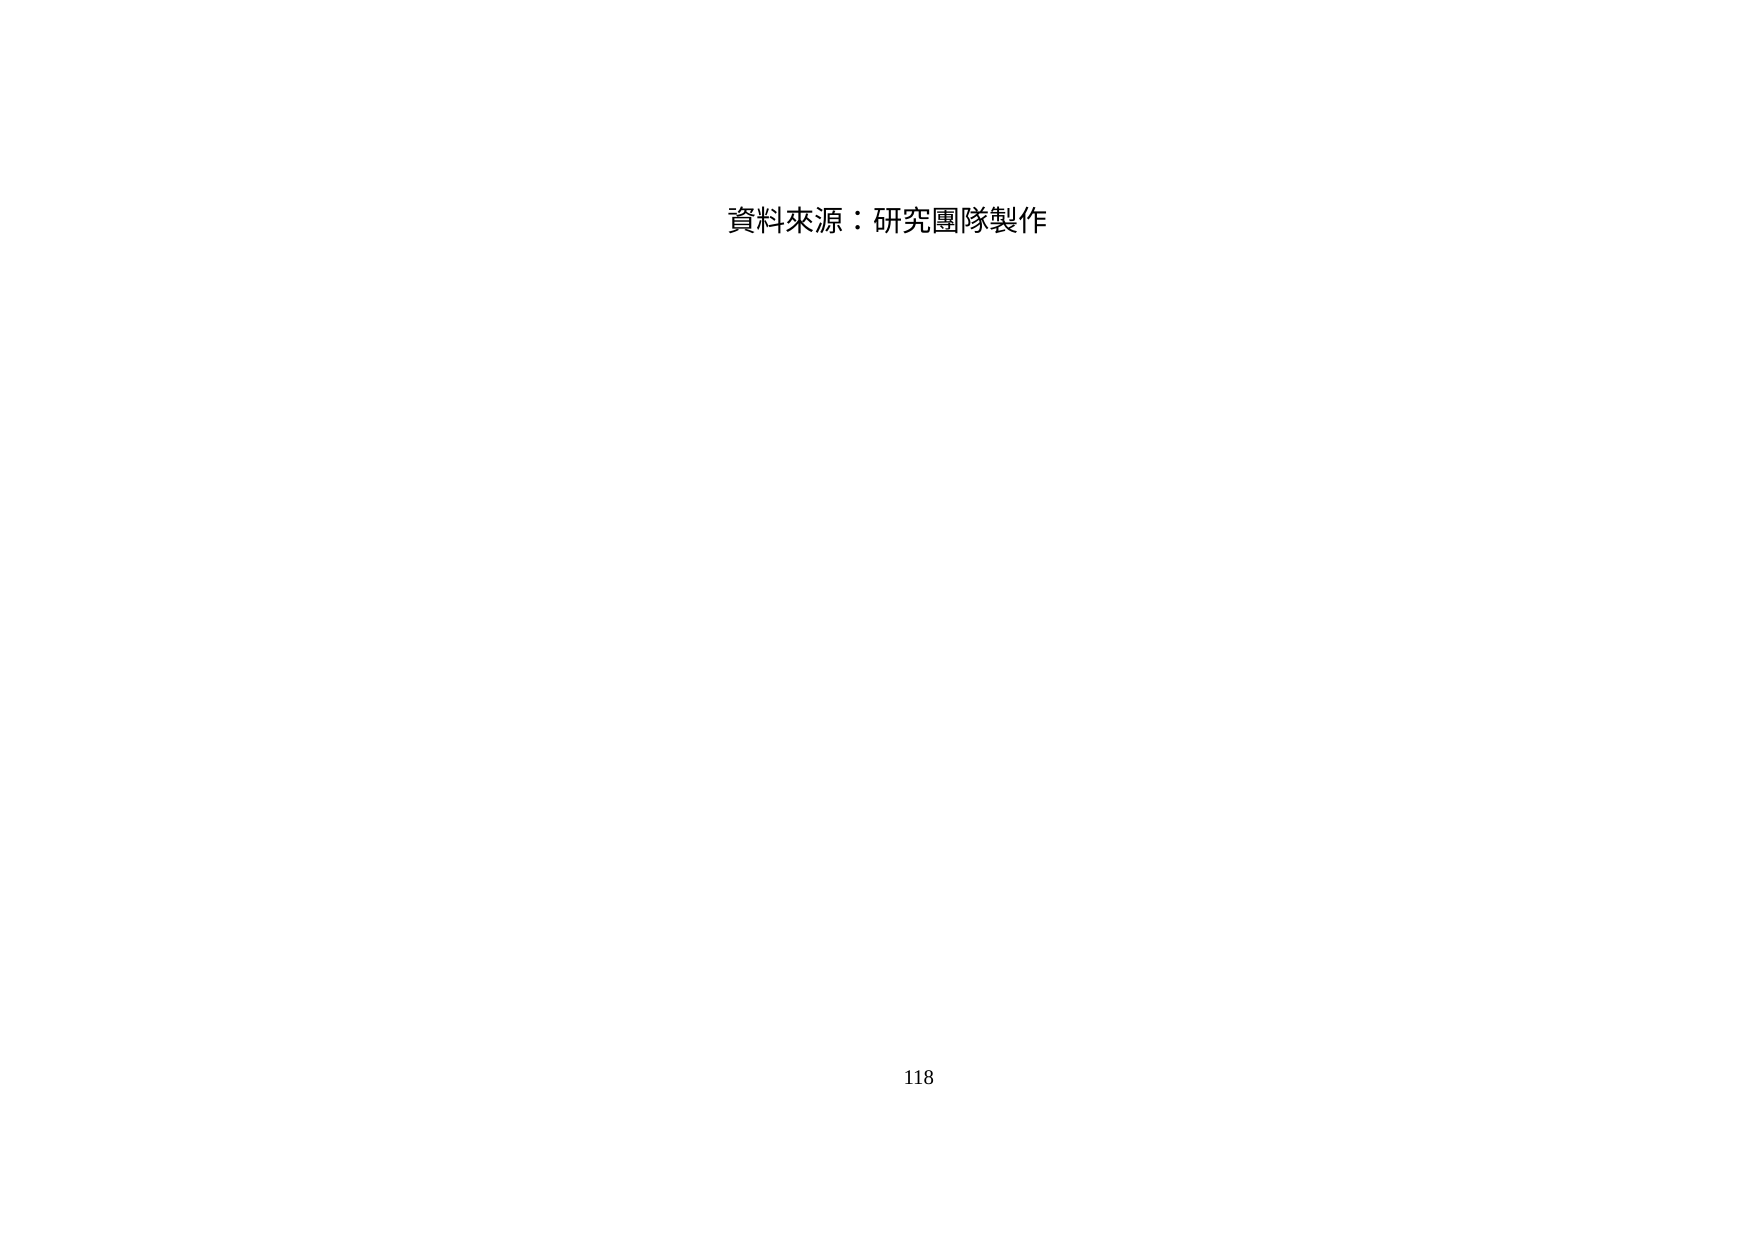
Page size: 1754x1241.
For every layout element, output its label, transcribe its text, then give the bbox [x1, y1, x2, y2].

text 資料來源：研究團隊製作 [89, 177, 1665, 239]
